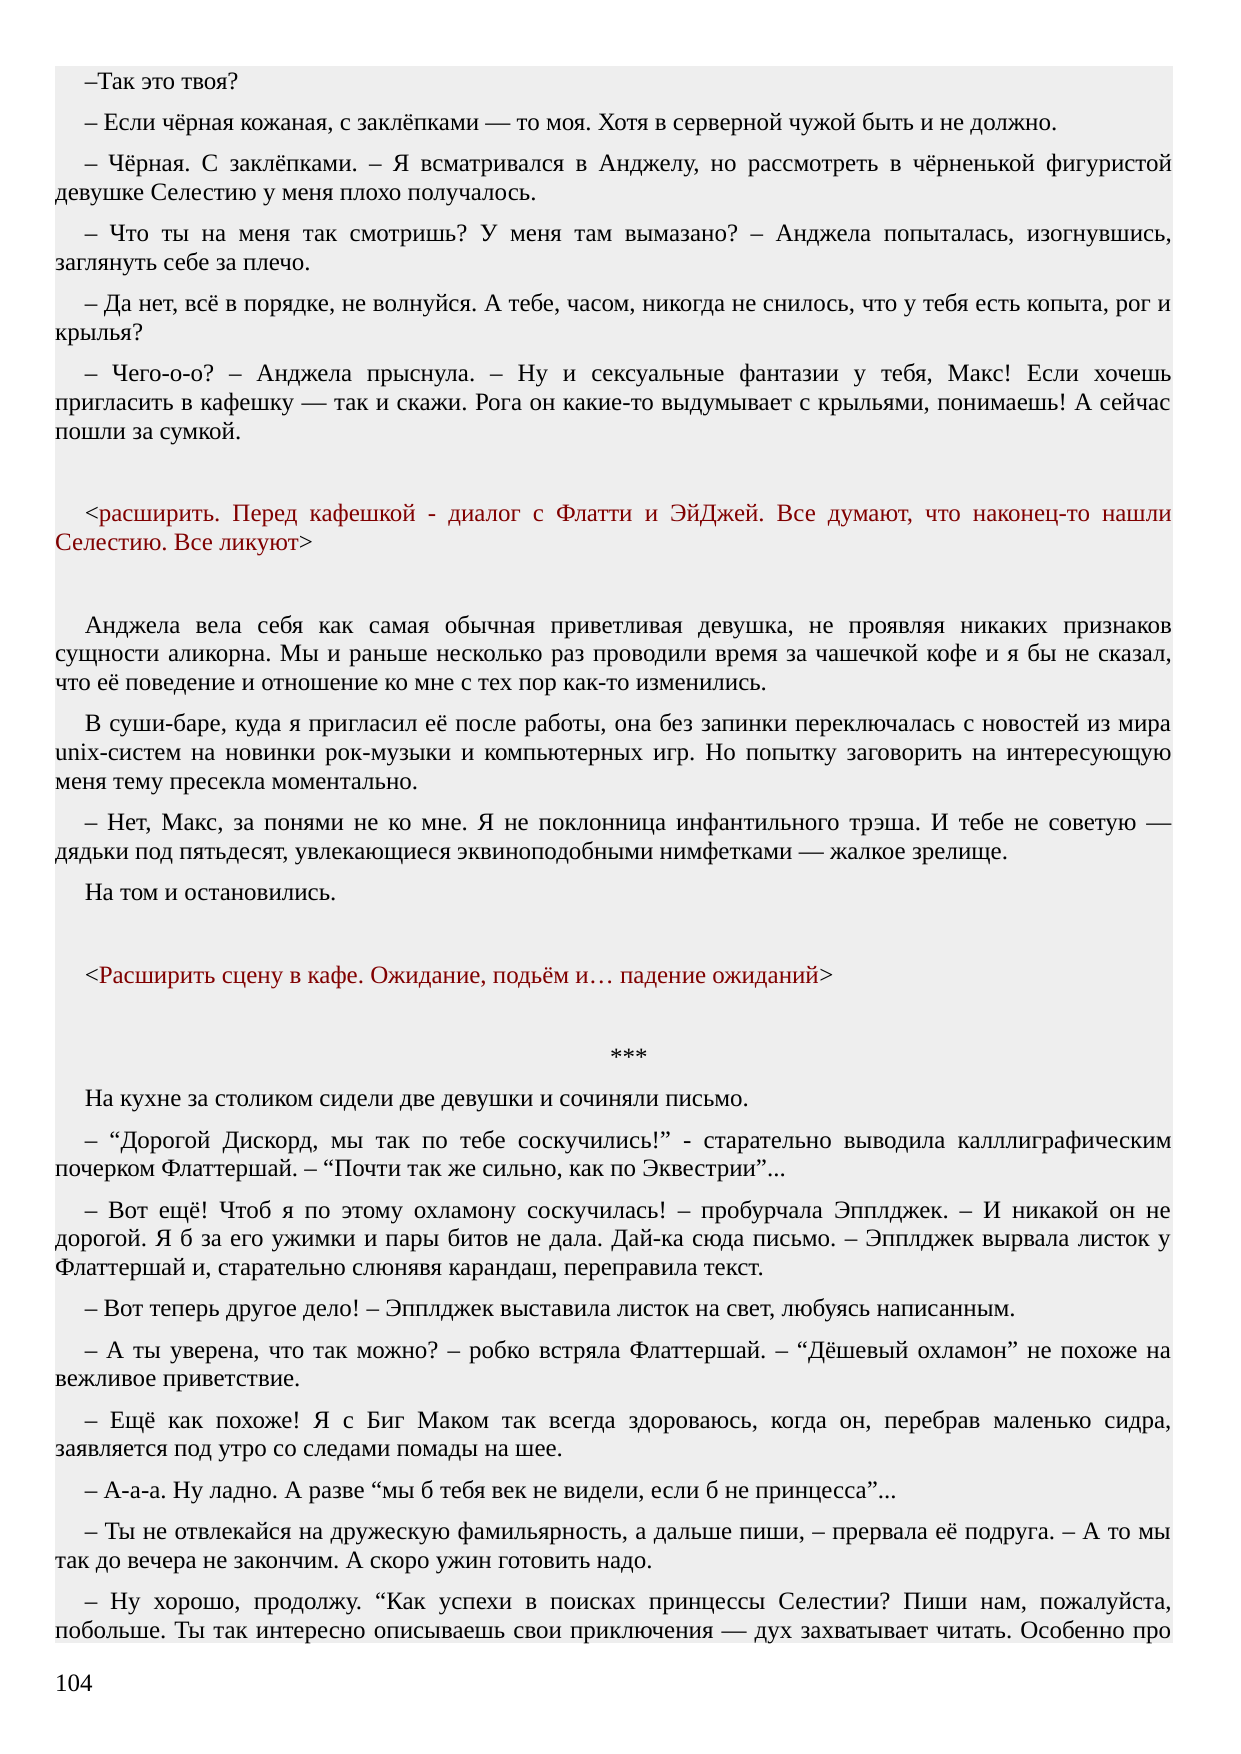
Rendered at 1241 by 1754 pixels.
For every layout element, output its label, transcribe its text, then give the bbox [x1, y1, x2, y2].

text На том и остановились. [55, 877, 1173, 906]
text – Нет, Макс, за понями не ко мне. Я не поклонница инфантильного трэша. И тебе не советую — дядьки под пятьдесят, увлекающиеся эквиноподобными нимфетками — жалкое зрелище. [55, 807, 1173, 865]
text Анджела вела себя как самая обычная приветливая девушка, не проявляя никаких признаков сущности аликорна. Мы и раньше несколько раз проводили время за чашечкой кофе и я бы не сказал, что её поведение и отношение ко мне с тех пор как-то изменились. [55, 610, 1173, 696]
text –Так это твоя? [55, 66, 1173, 95]
text – Вот ещё! Чтоб я по этому охламону соскучилась! – пробурчала Эпплджек. – И никакой он не дорогой. Я б за его ужимки и пары битов не дала. Дай-ка сюда письмо. – Эпплджек вырвала листок у Флаттершай и, старательно слюнявя карандаш, переправила текст. [55, 1195, 1173, 1281]
text – Чего-о-о? – Анджела прыснула. – Ну и сексуальные фантазии у тебя, Макс! Если хочешь пригласить в кафешку — так и скажи. Рога он какие-то выдумывает с крыльями, понимаешь! А сейчас пошли за сумкой. [55, 358, 1173, 445]
text – Чёрная. С заклёпками. – Я всматривался в Анджелу, но рассмотреть в чёрненькой фигуристой девушке Селестию у меня плохо получалось. [55, 148, 1173, 206]
text В суши-баре, куда я пригласил её после работы, она без запинки переключалась с новостей из мира unix-систем на новинки рок-музыки и компьютерных игр. Но попытку заговорить на интересующую меня тему пресекла моментально. [55, 708, 1173, 795]
text *** [55, 1042, 1173, 1071]
text <расширить. Перед кафешкой - диалог с Флатти и ЭйДжей. Все думают, что наконец-то нашли Селестию. Все ликуют> [55, 498, 1173, 556]
text <Расширить сцену в кафе. Ожидание, подьём и… падение ожиданий> [55, 960, 1173, 988]
text – “Дорогой Дискорд, мы так по тебе соскучились!” - старательно выводила калллиграфическим почерком Флаттершай. – “Почти так же сильно, как по Эквестрии”... [55, 1125, 1173, 1182]
text – Ещё как похоже! Я с Биг Маком так всегда здороваюсь, когда он, перебрав маленько сидра, заявляется под утро со следами помады на шее. [55, 1405, 1173, 1462]
text – Если чёрная кожаная, с заклёпками — то моя. Хотя в серверной чужой быть и не должно. [55, 107, 1173, 136]
text На кухне за столиком сидели две девушки и сочиняли письмо. [55, 1083, 1173, 1112]
text – Вот теперь другое дело! – Эпплджек выставила листок на свет, любуясь написанным. [55, 1293, 1173, 1322]
text – А ты уверена, что так можно? – робко встряла Флаттершай. – “Дёшевый охламон” не похоже на вежливое приветствие. [55, 1335, 1173, 1392]
text – Ну хорошо, продолжу. “Как успехи в поисках принцессы Селестии? Пиши нам, пожалуйста, побольше. Ты так интересно описываешь свои приключения — дух захватывает читать. Особенно про [55, 1586, 1173, 1643]
text – Ты не отвлекайся на дружескую фамильярность, а дальше пиши, – прервала её подруга. – А то мы так до вечера не закончим. А скоро ужин готовить надо. [55, 1516, 1173, 1573]
text – Что ты на меня так смотришь? У меня там вымазано? – Анджела попыталась, изогнувшись, заглянуть себе за плечо. [55, 218, 1173, 276]
text – Да нет, всё в порядке, не волнуйся. А тебе, часом, никогда не снилось, что у тебя есть копыта, рог и крылья? [55, 288, 1173, 346]
text – А-а-а. Ну ладно. А разве “мы б тебя век не видели, если б не принцесса”... [55, 1475, 1173, 1503]
